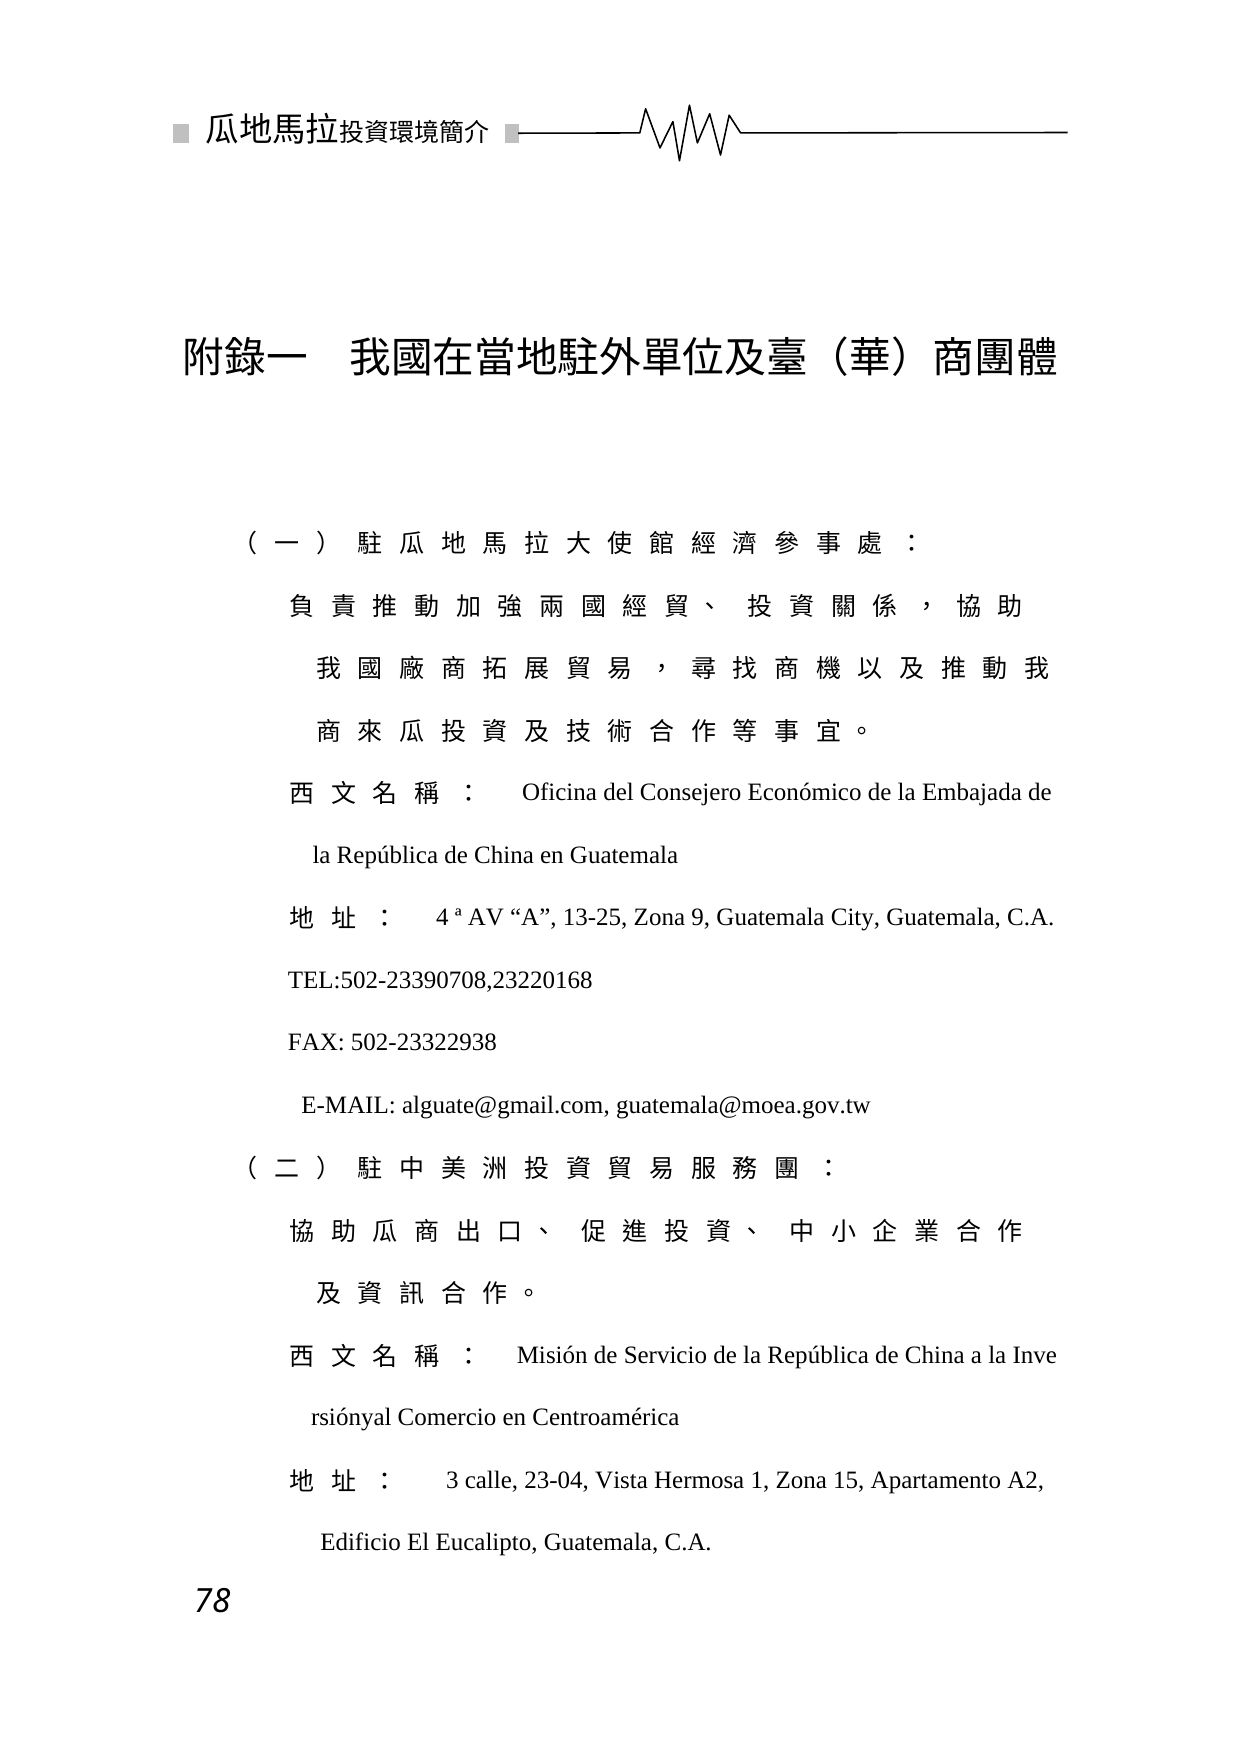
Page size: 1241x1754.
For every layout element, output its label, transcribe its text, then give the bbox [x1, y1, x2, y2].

text 地址：4 ª AV “A”, 13-25, Zona 9, Guatemala City, Guatemala, C.A. [207, 875, 1058, 938]
text FAX: 502-23322938 [207, 1000, 1058, 1063]
text 西文名稱：Misión de Servicio de la República de China a la Inversiónyal Comercio en Centroamérica [207, 1313, 1058, 1438]
text E-MAIL: alguate@gmail.com, guatemala@moea.gov.tw [207, 1063, 1058, 1125]
text 協助瓜商出口、促進投資、中小企業合作及資訊合作。 [207, 1188, 1058, 1313]
text 西文名稱：Oficina del Consejero Económico de la Embajada de la República de China en Guatemala [207, 750, 1058, 875]
text 負責推動加強兩國經貿、投資關係，協助我國廠商拓展貿易，尋找商機以及推動我商來瓜投資及技術合作等事宜。 [207, 563, 1058, 750]
text TEL:502-23390708,23220168 [207, 938, 1058, 1000]
text 地址：3 calle, 23-04, Vista Hermosa 1, Zona 15, Apartamento A2, Edificio El Eucalipto, Guatemala, C.A. [207, 1438, 1058, 1563]
text （二）駐中美洲投資貿易服務團： [207, 1125, 1058, 1188]
text 附錄一 我國在當地駐外單位及臺（華）商團體 [183, 313, 1058, 375]
text （一）駐瓜地馬拉大使館經濟參事處： [207, 500, 1058, 563]
